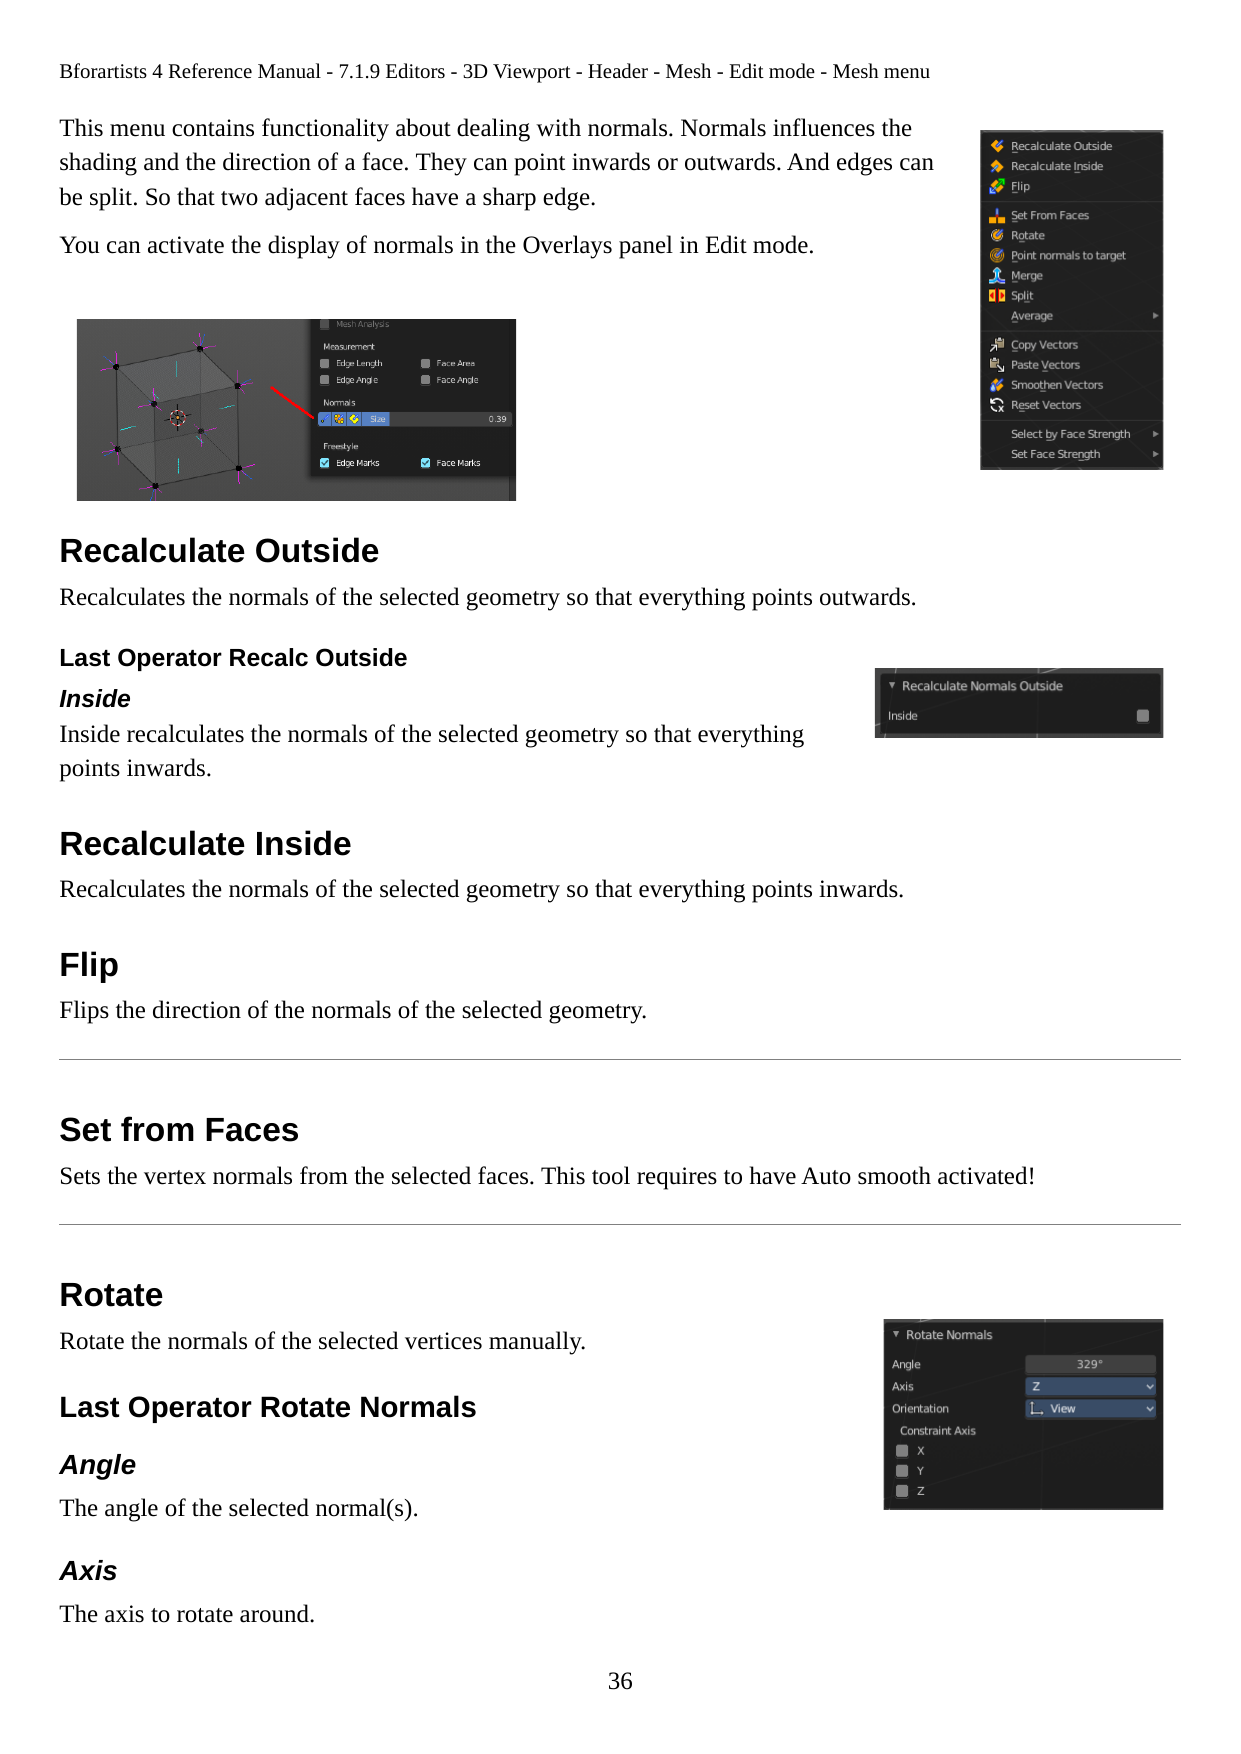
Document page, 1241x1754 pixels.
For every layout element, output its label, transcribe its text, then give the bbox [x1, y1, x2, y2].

subtitle Last Operator Rotate Normals [59, 1390, 883, 1423]
text You can activate the display of normals in the Overlays panel in Edit mode. [59, 231, 980, 259]
subtitle Last Operator Recalc Outside [59, 643, 1181, 672]
picture [980, 130, 1164, 470]
text The axis to rotate around. [59, 1599, 1181, 1627]
text Sets the vertex normals from the selected faces. This tool requires to have Auto smooth activated! [59, 1161, 1181, 1189]
picture [76, 319, 517, 501]
text Recalculates the normals of the selected geometry so that everything points inwards. [59, 874, 1181, 903]
subtitle Set from Faces [59, 1110, 1181, 1148]
subtitle [1164, 1448, 1181, 1480]
subtitle [1164, 1390, 1181, 1423]
text This menu contains functionality about dealing with normals. Normals influences the shading and the direction of a face. They can point inwards or outwards. And edges can be split. So that two adjacent faces have a sharp edge. [59, 113, 1181, 210]
text Recalculates the normals of the selected geometry so that everything points outwards. [59, 582, 1181, 610]
subtitle [1164, 684, 1181, 713]
text Inside recalculates the normals of the selected geometry so that everything points inwards. [59, 719, 1181, 782]
subtitle Recalculate Inside [59, 823, 1181, 862]
subtitle Angle [59, 1448, 883, 1480]
picture [874, 668, 1164, 738]
subtitle Rotate [59, 1275, 1181, 1313]
subtitle Recalculate Outside [59, 531, 1181, 569]
picture [883, 1319, 1164, 1510]
subtitle Inside [59, 684, 874, 713]
text Flips the direction of the normals of the selected geometry. [59, 996, 1181, 1024]
text Rotate the normals of the selected vertices manually. [59, 1326, 883, 1355]
subtitle Flip [59, 944, 1181, 983]
subtitle Axis [59, 1554, 1181, 1586]
text The angle of the selected normal(s). [59, 1493, 1181, 1522]
